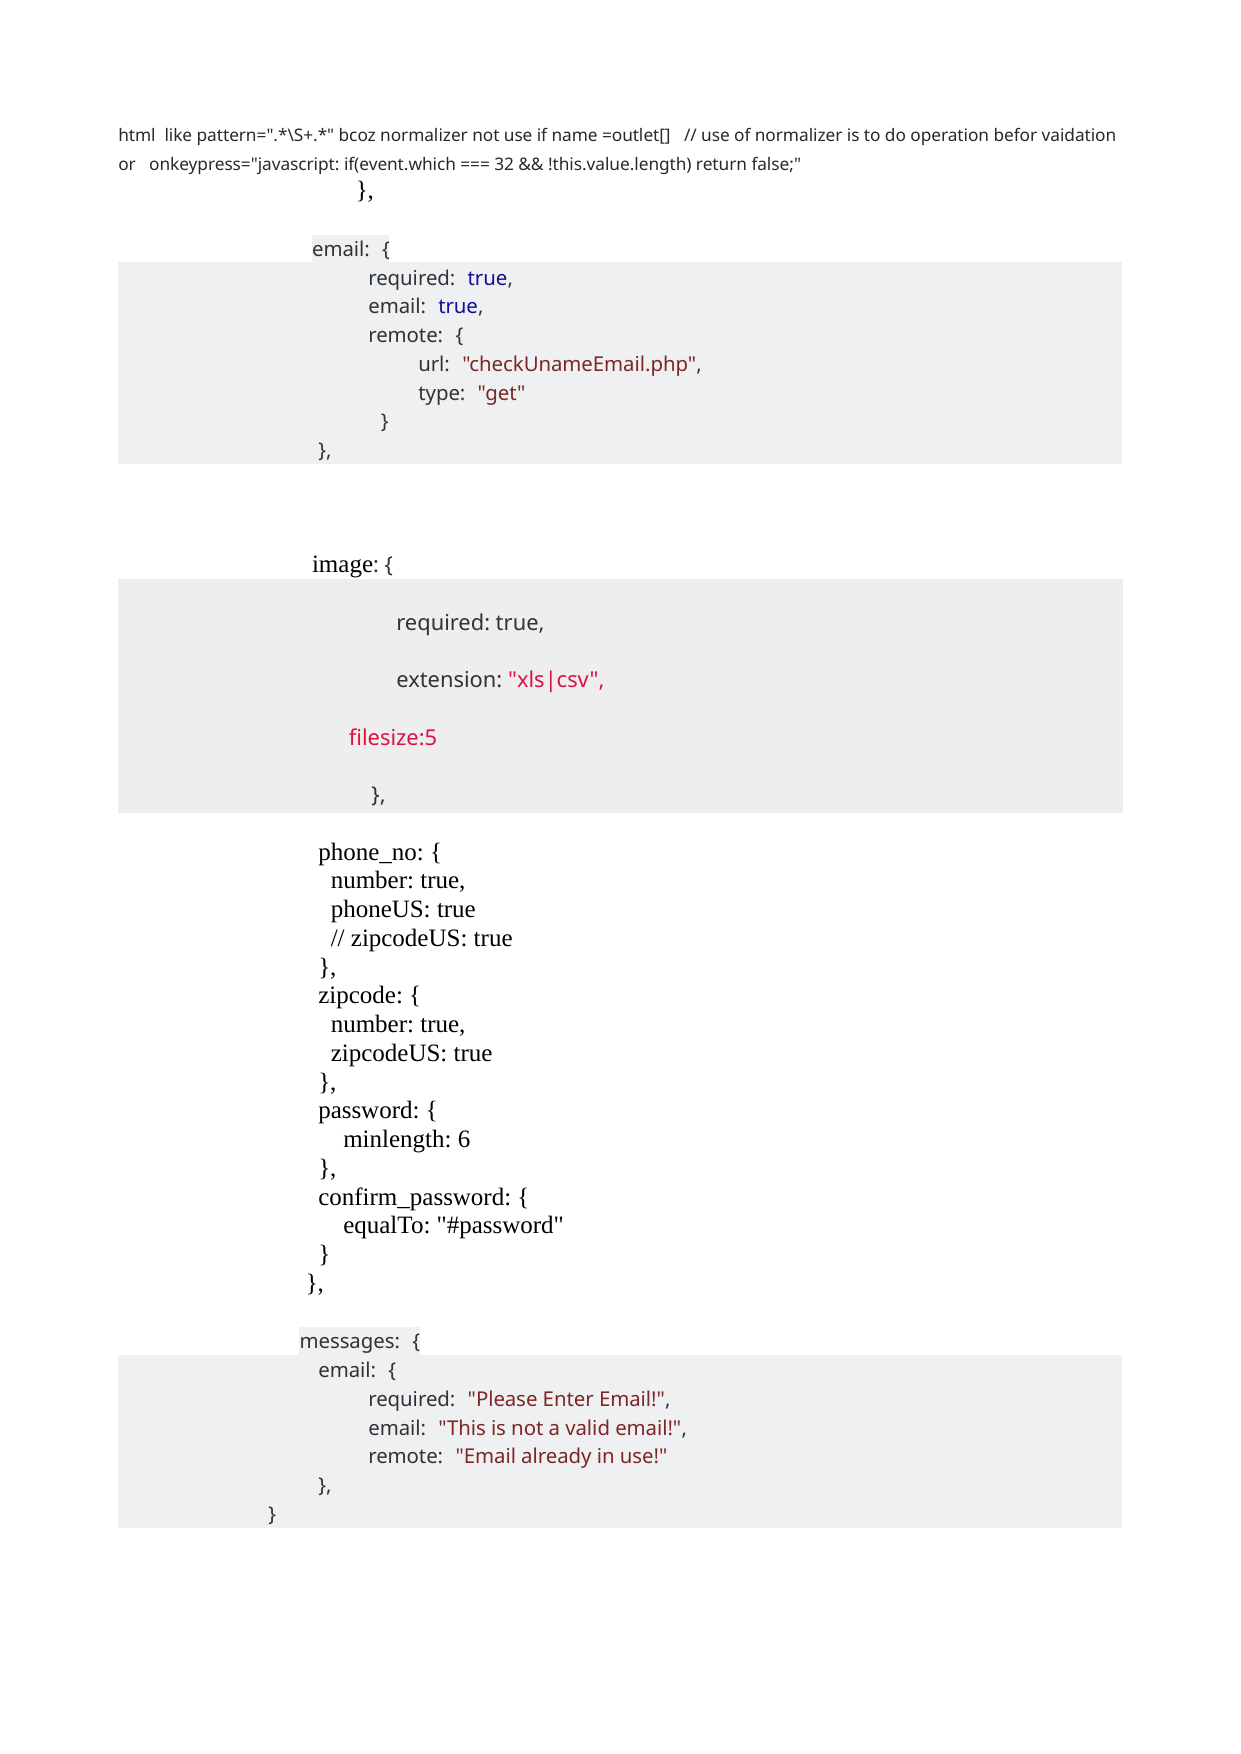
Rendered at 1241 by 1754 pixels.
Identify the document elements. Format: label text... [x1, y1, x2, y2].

text email: { [118, 1355, 1122, 1384]
text // zipcodeUS: true [118, 923, 1122, 952]
text filesize:5 [119, 691, 1122, 748]
text }, [118, 1153, 1122, 1182]
text minlength: 6 [118, 1124, 1122, 1153]
text image: { [118, 521, 1122, 579]
text }, [118, 1067, 1122, 1096]
text html like pattern=".*\S+.*" bcoz normalizer not use if name =outlet[] // use of normalizer is to do operation befor vaidation or onkeypress="javascript: if(event.which === 32 && !this.value.length) return false;" [118, 118, 1122, 175]
text url: "checkUnameEmail.php", [118, 349, 1122, 378]
text extension: "xls|csv", [119, 633, 1122, 691]
text password: { [118, 1096, 1122, 1124]
text } [118, 1239, 1122, 1268]
text type: "get" [118, 378, 1122, 406]
text email: { [118, 233, 1122, 262]
text zipcodeUS: true [118, 1038, 1122, 1067]
text }, [118, 952, 1122, 981]
text phone_no: { [118, 813, 1122, 866]
text }, [119, 748, 1122, 812]
text messages: { [118, 1326, 1122, 1355]
text } [118, 1499, 1122, 1528]
text }, [118, 435, 1122, 464]
text phoneUS: true [118, 894, 1122, 923]
text remote: "Email already in use!" [118, 1441, 1122, 1470]
text }, [118, 1470, 1122, 1499]
text email: true, [118, 291, 1122, 320]
text zipcode: { [118, 981, 1122, 1009]
text email: "This is not a valid email!", [118, 1413, 1122, 1441]
text required: "Please Enter Email!", [118, 1384, 1122, 1413]
text }, [118, 175, 1122, 204]
text required: true, [119, 580, 1122, 633]
text number: true, [118, 866, 1122, 894]
text number: true, [118, 1009, 1122, 1038]
text equalTo: "#password" [118, 1211, 1122, 1239]
text remote: { [118, 320, 1122, 349]
text confirm_password: { [118, 1182, 1122, 1211]
text required: true, [118, 262, 1122, 291]
text }, [118, 1268, 1122, 1297]
text } [118, 406, 1122, 435]
